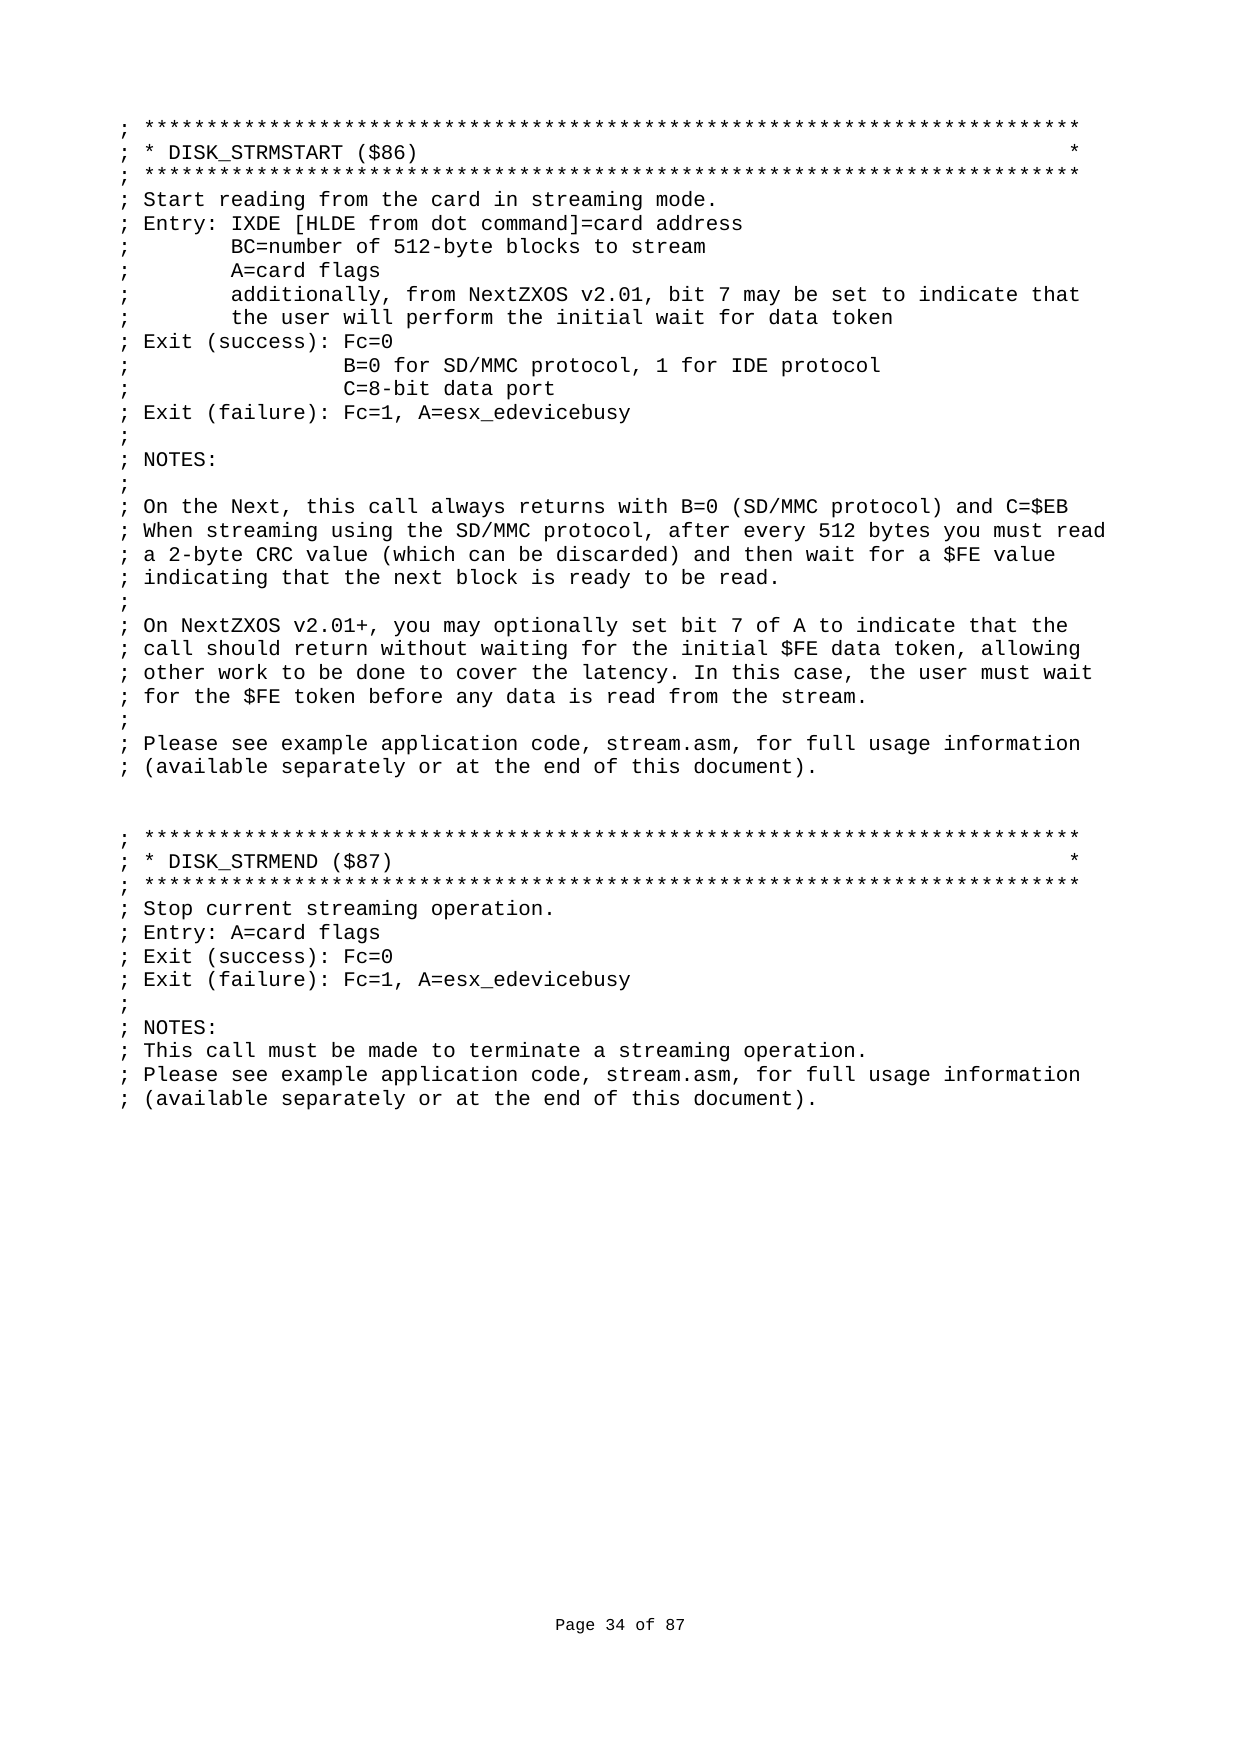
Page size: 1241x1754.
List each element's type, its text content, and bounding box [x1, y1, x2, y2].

text ; Exit (success): Fc=0 [118, 331, 1122, 354]
text ; Exit (success): Fc=0 [118, 946, 1122, 969]
text ; indicating that the next block is ready to be read. [118, 567, 1122, 591]
text ; BC=number of 512-byte blocks to stream [118, 236, 1122, 260]
text ; * DISK_STRMSTART ($86) * [118, 142, 1122, 165]
text ; B=0 for SD/MMC protocol, 1 for IDE protocol [118, 354, 1122, 378]
text ; [118, 591, 1122, 615]
text ; (available separately or at the end of this document). [118, 757, 1122, 780]
text ; *************************************************************************** [118, 118, 1122, 142]
text ; Entry: IXDE [HLDE from dot command]=card address [118, 213, 1122, 236]
text ; [118, 473, 1122, 496]
text ; On the Next, this call always returns with B=0 (SD/MMC protocol) and C=$EB [118, 496, 1122, 520]
text ; [118, 993, 1122, 1017]
text ; NOTES: [118, 449, 1122, 473]
text ; [118, 426, 1122, 449]
text ; [118, 709, 1122, 733]
text ; other work to be done to cover the latency. In this case, the user must wait [118, 662, 1122, 686]
text ; Entry: A=card flags [118, 922, 1122, 946]
text ; (available separately or at the end of this document). [118, 1088, 1122, 1111]
text ; Exit (failure): Fc=1, A=esx_edevicebusy [118, 402, 1122, 426]
text ; On NextZXOS v2.01+, you may optionally set bit 7 of A to indicate that the [118, 615, 1122, 638]
text ; for the $FE token before any data is read from the stream. [118, 686, 1122, 709]
text ; NOTES: [118, 1017, 1122, 1040]
text ; Stop current streaming operation. [118, 898, 1122, 922]
text ; * DISK_STRMEND ($87) * [118, 851, 1122, 875]
text ; C=8-bit data port [118, 378, 1122, 402]
text ; Exit (failure): Fc=1, A=esx_edevicebusy [118, 969, 1122, 993]
text ; *************************************************************************** [118, 165, 1122, 189]
text ; Please see example application code, stream.asm, for full usage information [118, 1064, 1122, 1088]
text ; This call must be made to terminate a streaming operation. [118, 1040, 1122, 1064]
text ; A=card flags [118, 260, 1122, 284]
text ; the user will perform the initial wait for data token [118, 307, 1122, 331]
text ; additionally, from NextZXOS v2.01, bit 7 may be set to indicate that [118, 284, 1122, 307]
text ; When streaming using the SD/MMC protocol, after every 512 bytes you must read [118, 520, 1122, 544]
text ; call should return without waiting for the initial $FE data token, allowing [118, 638, 1122, 662]
text ; *************************************************************************** [118, 827, 1122, 851]
text ; a 2-byte CRC value (which can be discarded) and then wait for a $FE value [118, 544, 1122, 567]
text ; Please see example application code, stream.asm, for full usage information [118, 733, 1122, 757]
text ; Start reading from the card in streaming mode. [118, 189, 1122, 213]
text ; *************************************************************************** [118, 875, 1122, 898]
